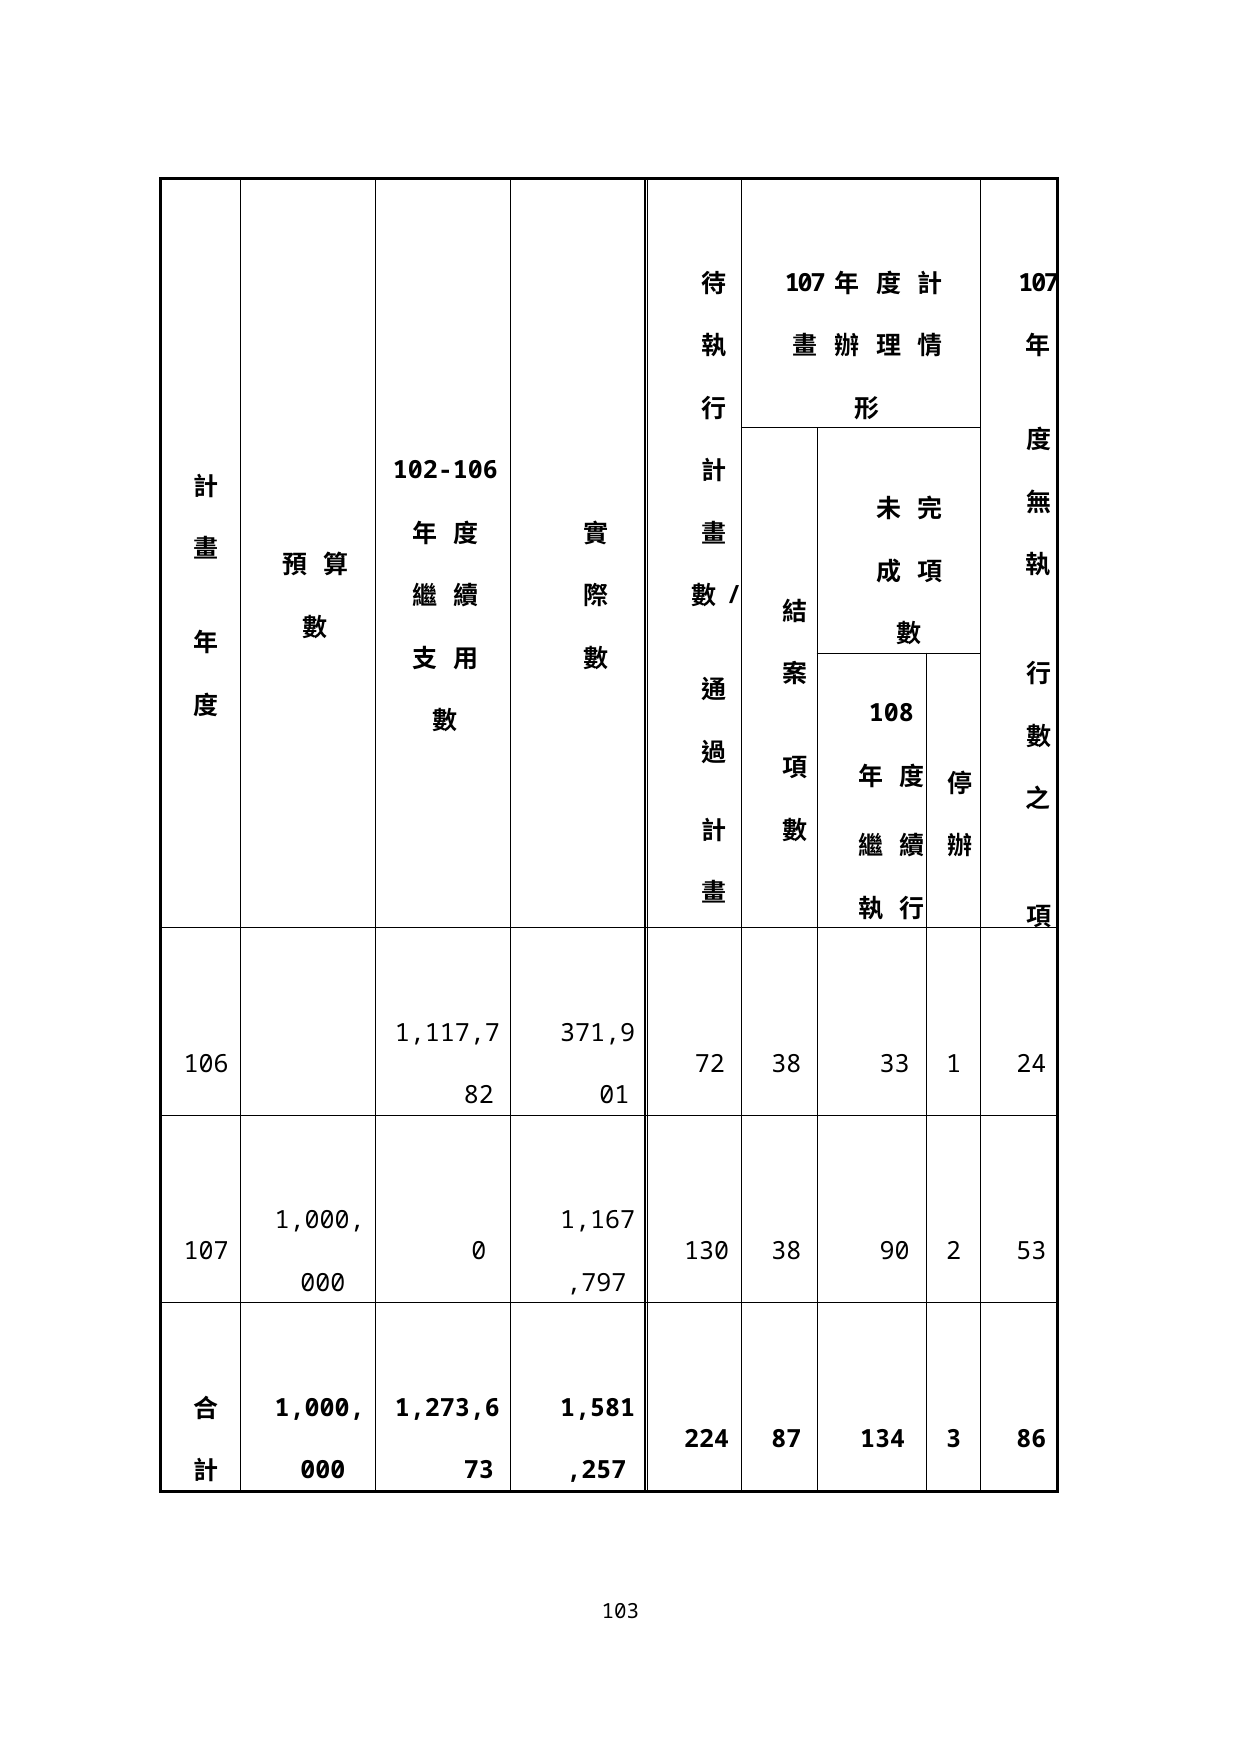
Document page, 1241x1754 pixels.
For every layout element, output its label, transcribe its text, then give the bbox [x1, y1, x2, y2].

table_cell 86 [981, 1303, 1056, 1490]
table_header 計畫 年度 [162, 180, 240, 927]
table_cell 371,901 [511, 928, 644, 1115]
table_cell 3 [927, 1303, 980, 1490]
table_cell 0 [376, 1116, 510, 1302]
table_cell 1,000,000 [241, 1303, 375, 1490]
table_cell 1 [927, 928, 980, 1115]
table_cell 38 [742, 1116, 817, 1302]
table_cell 106 [162, 928, 240, 1115]
table_header 預算數 [241, 180, 375, 927]
table_cell 1,273,673 [376, 1303, 510, 1490]
table_cell 134 [818, 1303, 926, 1490]
table_cell 合計 [162, 1303, 240, 1490]
table_cell 1,000,000 [241, 1116, 375, 1302]
table_cell 87 [742, 1303, 817, 1490]
table_cell 72 [648, 928, 741, 1115]
table_cell 224 [648, 1303, 741, 1490]
table_header 實際數 [511, 180, 644, 927]
table_cell 1,167,797 [511, 1116, 644, 1302]
table_cell 33 [818, 928, 926, 1115]
table_cell 38 [742, 928, 817, 1115]
table_cell 53 [981, 1116, 1056, 1302]
table_cell 結案 項數 [742, 428, 817, 927]
table_cell 未完成項數 [818, 428, 980, 652]
table_header 107年度計畫辦理情形 [742, 180, 980, 427]
table_header 待執行 計畫數/ 通過 計畫數 [648, 180, 741, 927]
table_cell [241, 928, 375, 1115]
table_cell 2 [927, 1116, 980, 1302]
table_header 102-106年度繼續支用數 [376, 180, 510, 927]
table_cell 1,117,782 [376, 928, 510, 1115]
table_header 107年 度無執 行數之 項數 [981, 180, 1056, 927]
table_cell 90 [818, 1116, 926, 1302]
table_cell 24 [981, 928, 1056, 1115]
table_cell 108年度 繼續執行 [818, 654, 926, 927]
table_cell 停辦 [927, 654, 980, 927]
table_cell 130 [648, 1116, 741, 1302]
table_cell 1,581,257 [511, 1303, 644, 1490]
table_cell 107 [162, 1116, 240, 1302]
